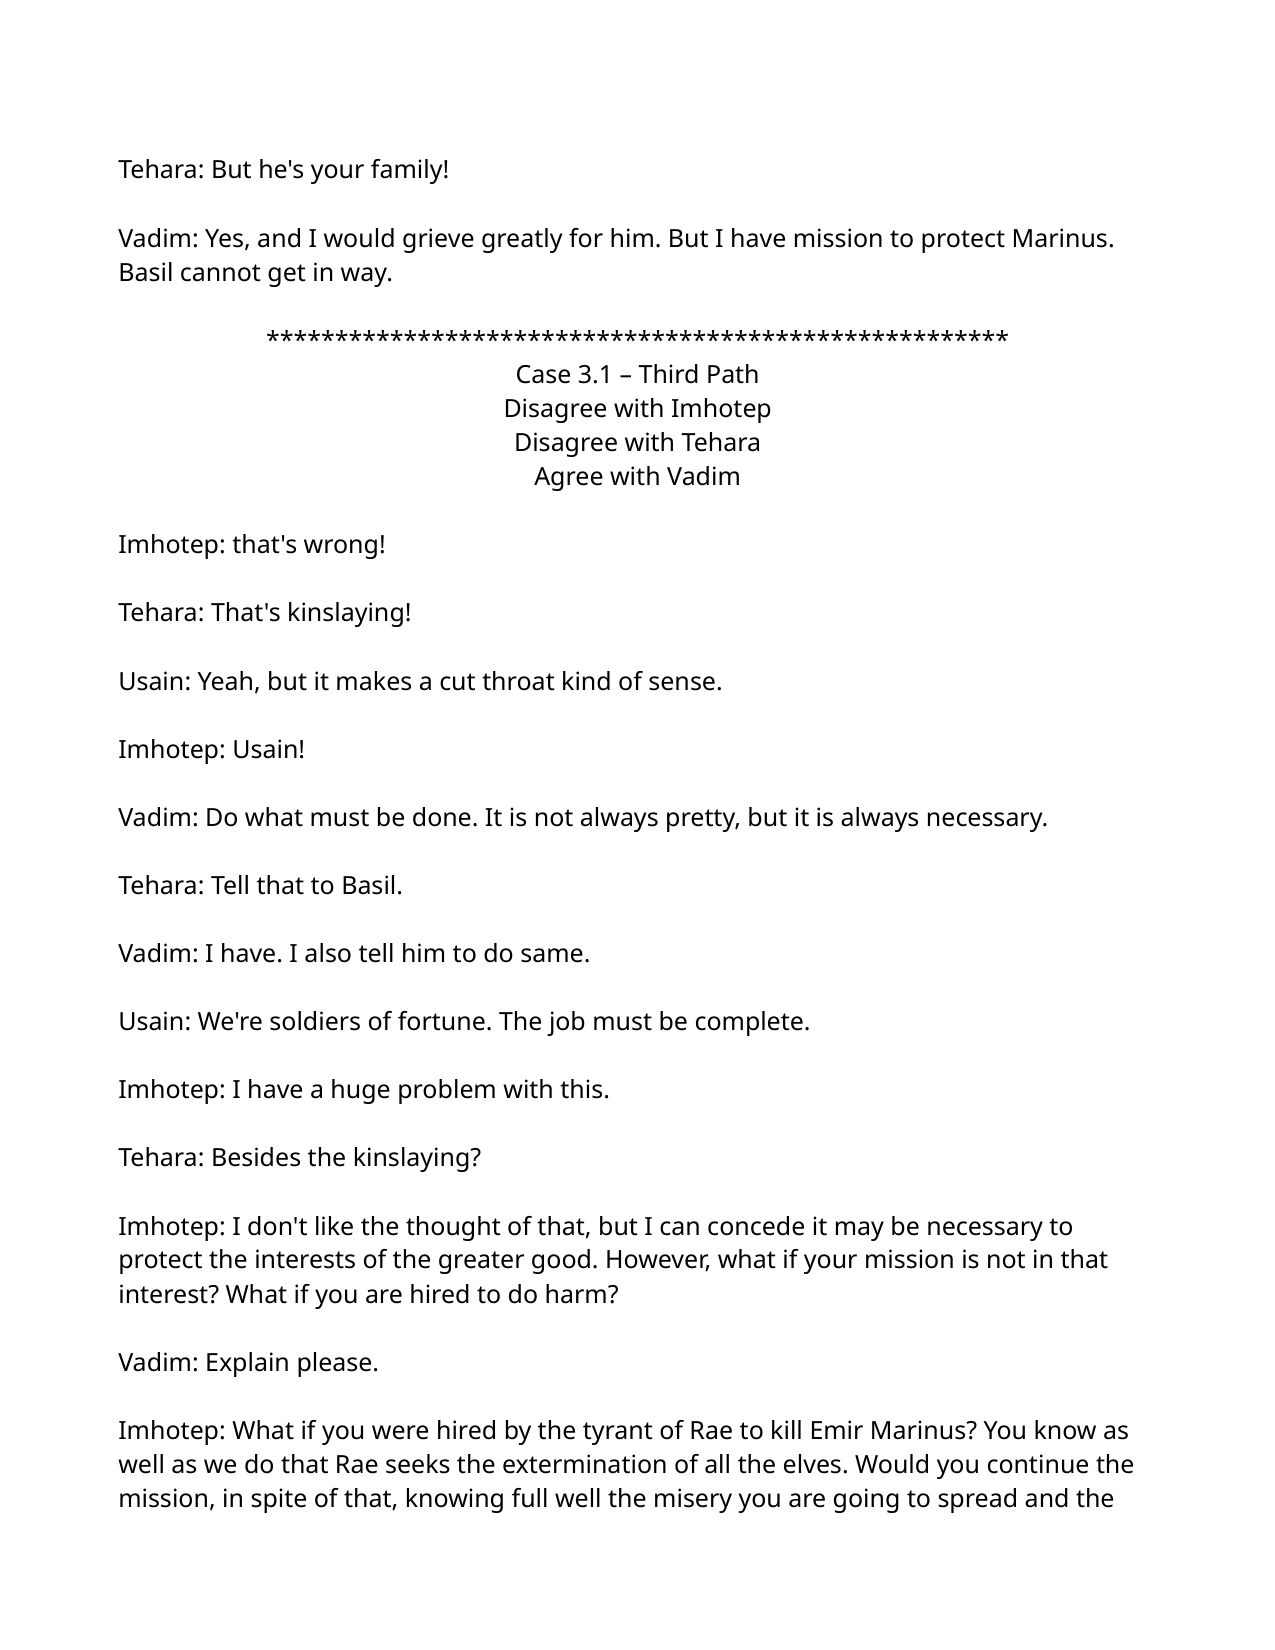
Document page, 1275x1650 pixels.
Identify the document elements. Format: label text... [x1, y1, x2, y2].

text Case 3.1 – Third Path [118, 357, 1157, 391]
text Disagree with Imhotep [118, 391, 1157, 425]
text Usain: We're soldiers of fortune. The job must be complete. [118, 1004, 1157, 1038]
text Imhotep: I don't like the thought of that, but I can concede it may be necessary to protect the interests of the greater good. However, what if your mission is not in that interest? What if you are hired to do harm? [118, 1208, 1157, 1310]
text Usain: Yeah, but it makes a cut throat kind of sense. [118, 663, 1157, 697]
text Tehara: Besides the kinslaying? [118, 1140, 1157, 1174]
text Disagree with Tehara [118, 425, 1157, 459]
text Imhotep: Usain! [118, 731, 1157, 765]
text Agree with Vadim [118, 459, 1157, 493]
text Imhotep: that's wrong! [118, 527, 1157, 561]
text Imhotep: I have a huge problem with this. [118, 1072, 1157, 1106]
text Vadim: Explain please. [118, 1344, 1157, 1378]
text ****************************************************** [118, 322, 1157, 357]
text Vadim: Do what must be done. It is not always pretty, but it is always necessary. [118, 799, 1157, 833]
text Tehara: But he's your family! [118, 152, 1157, 186]
text Tehara: That's kinslaying! [118, 595, 1157, 629]
text Vadim: Yes, and I would grieve greatly for him. But I have mission to protect Marinus. Basil cannot get in way. [118, 220, 1157, 288]
text Imhotep: What if you were hired by the tyrant of Rae to kill Emir Marinus? You know as well as we do that Rae seeks the extermination of all the elves. Would you continue the mission, in spite of that, knowing full well the misery you are going to spread and the [118, 1412, 1157, 1515]
text Tehara: Tell that to Basil. [118, 867, 1157, 902]
text Vadim: I have. I also tell him to do same. [118, 936, 1157, 970]
